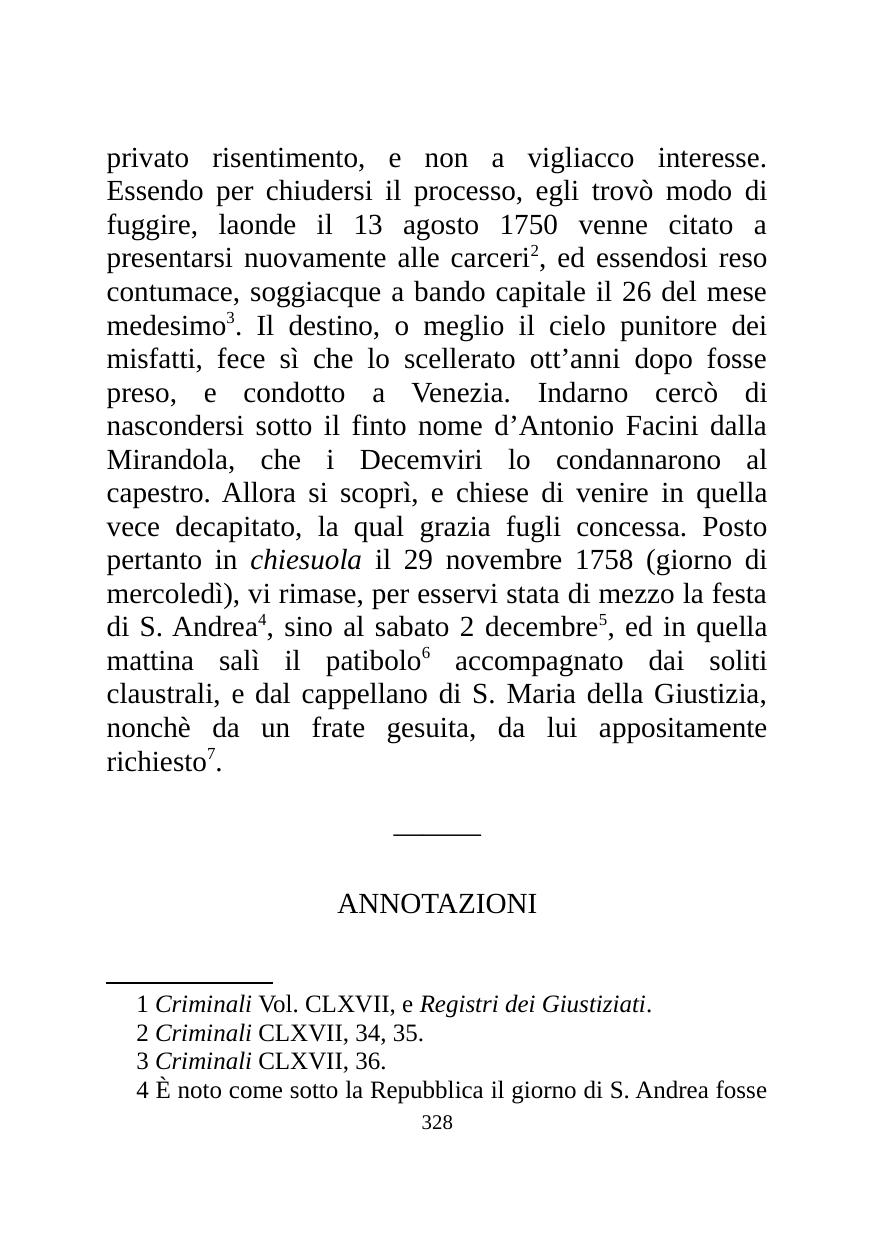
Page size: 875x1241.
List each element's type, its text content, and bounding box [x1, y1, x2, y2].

subtitle ――― [106, 815, 768, 848]
subtitle ANNOTAZIONI [106, 886, 768, 919]
text privato risentimento, e non a vigliacco interesse. Essendo per chiudersi il processo, egli trovò modo di fuggire, laonde il 13 agosto 1750 venne citato a presentarsi nuovamente alle carceri, ed essendosi reso contumace, soggiacque a bando capitale il 26 del mese medesimo. Il destino, o meglio il cielo punitore dei misfatti, fece sì che lo scellerato ott’anni dopo fosse preso, e condotto a Venezia. Indarno cercò di nascondersi sotto il finto nome d’Antonio Facini dalla Mirandola, che i Decemviri lo condannarono al capestro. Allora si scoprì, e chiese di venire in quella vece decapitato, la qual grazia fugli concessa. Posto pertanto in chiesuola il 29 novembre 1758 (giorno di mercoledì), vi rimase, per esservi stata di mezzo la festa di S. Andrea, sino al sabato 2 decembre, ed in quella mattina salì il patibolo accompagnato dai soliti claustrali, e dal cappellano di S. Maria della Giustizia, nonchè da un frate gesuita, da lui appositamente richiesto. [106, 140, 768, 777]
text Criminali Vol. CLXVII, e Registri dei Giustiziati. [106, 989, 768, 1018]
text È noto come sotto la Repubblica il giorno di S. Andrea fosse [106, 1075, 768, 1104]
text Criminali CLXVII, 36. [106, 1046, 768, 1075]
text Criminali CLXVII, 34, 35. [106, 1018, 768, 1046]
